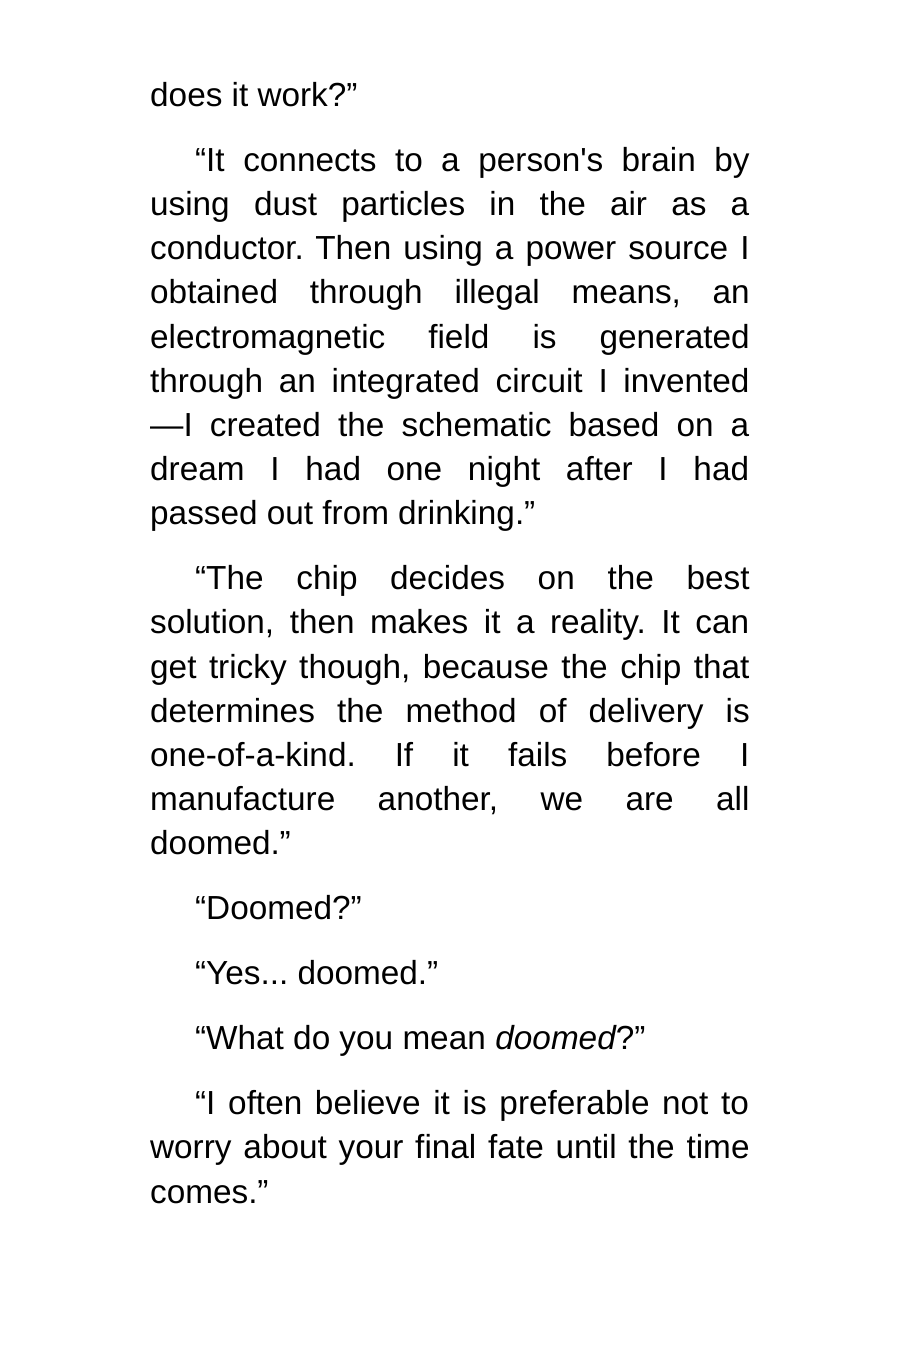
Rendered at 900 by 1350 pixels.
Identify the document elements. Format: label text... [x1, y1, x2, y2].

text does it work?” [150, 75, 750, 113]
text “The chip decides on the best solution, then makes it a reality. It can get tricky though, because the chip that determines the method of delivery is one-of-a-kind. If it fails before I manufacture another, we are all doomed.” [150, 558, 750, 862]
text “Doomed?” [150, 888, 750, 927]
text “Yes... doomed.” [150, 953, 750, 992]
text “What do you mean doomed?” [150, 1018, 750, 1057]
text “It connects to a person's brain by using dust particles in the air as a conductor. Then using a power source I obtained through illegal means, an electromagnetic field is generated through an integrated circuit I invented—I created the schematic based on a dream I had one night after I had passed out from drinking.” [150, 140, 750, 532]
text “I often believe it is preferable not to worry about your final fate until the time comes.” [150, 1083, 750, 1210]
